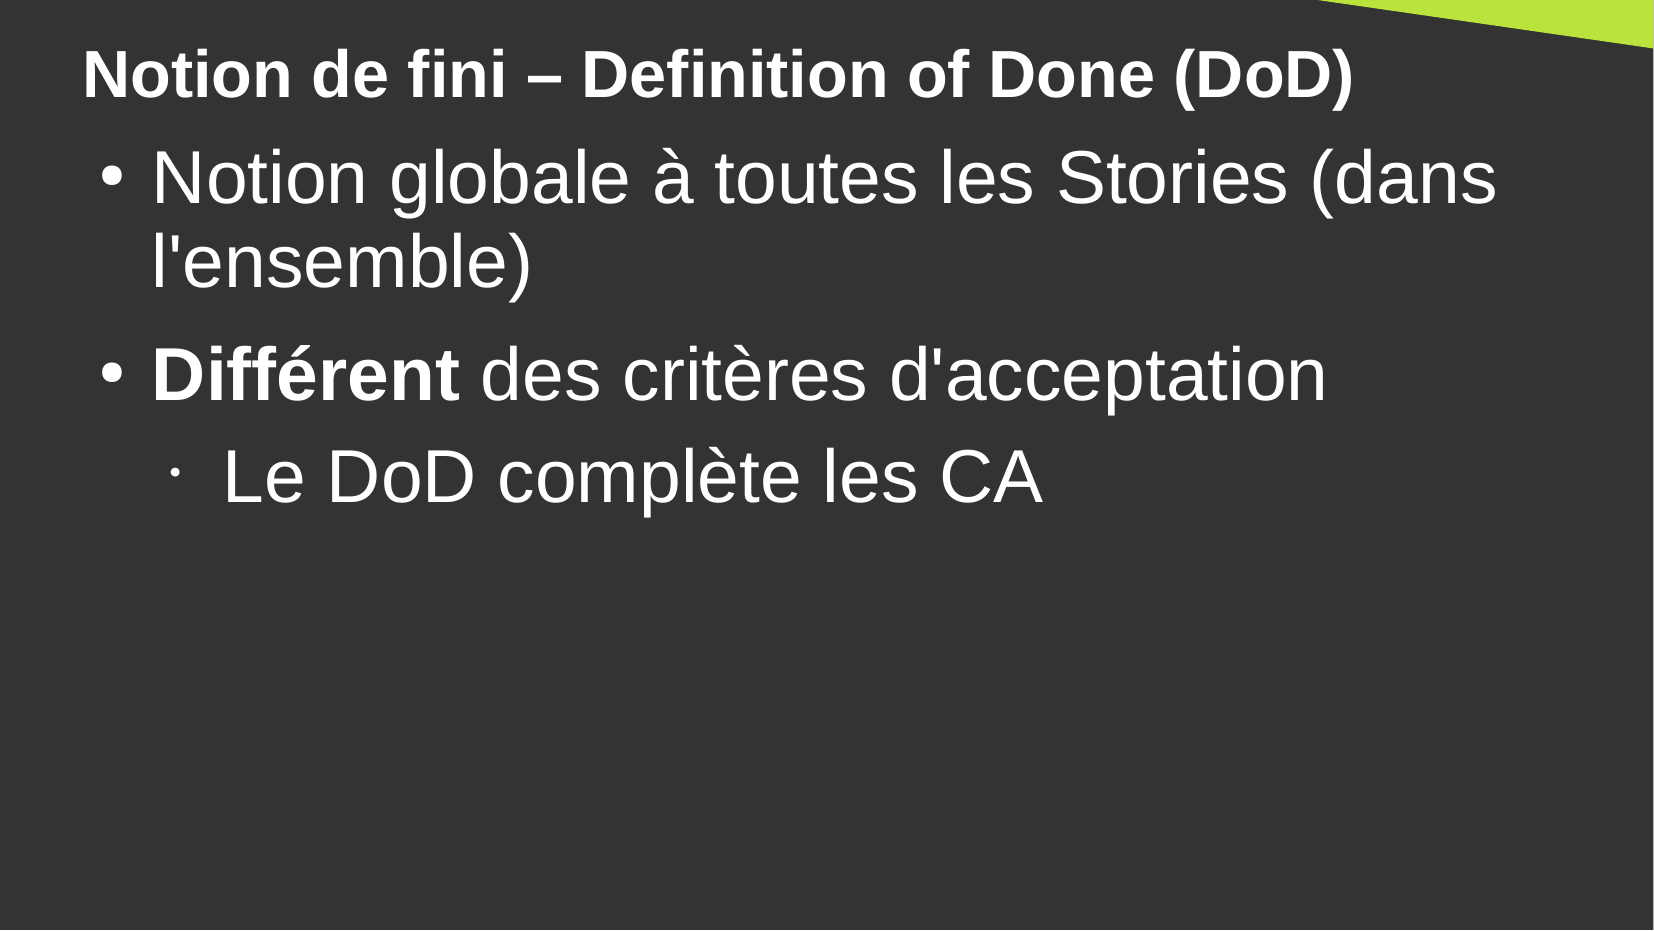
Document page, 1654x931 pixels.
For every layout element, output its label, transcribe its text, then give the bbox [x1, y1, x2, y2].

title Notion de fini – Definition of Done (DoD) [82, 37, 1571, 122]
text_box [1317, 0, 1654, 49]
list Notion globale à toutes les Stories (dans l'ensemble) Différent des critères d'acceptation Le DoD complète les CA [80, 135, 1620, 777]
